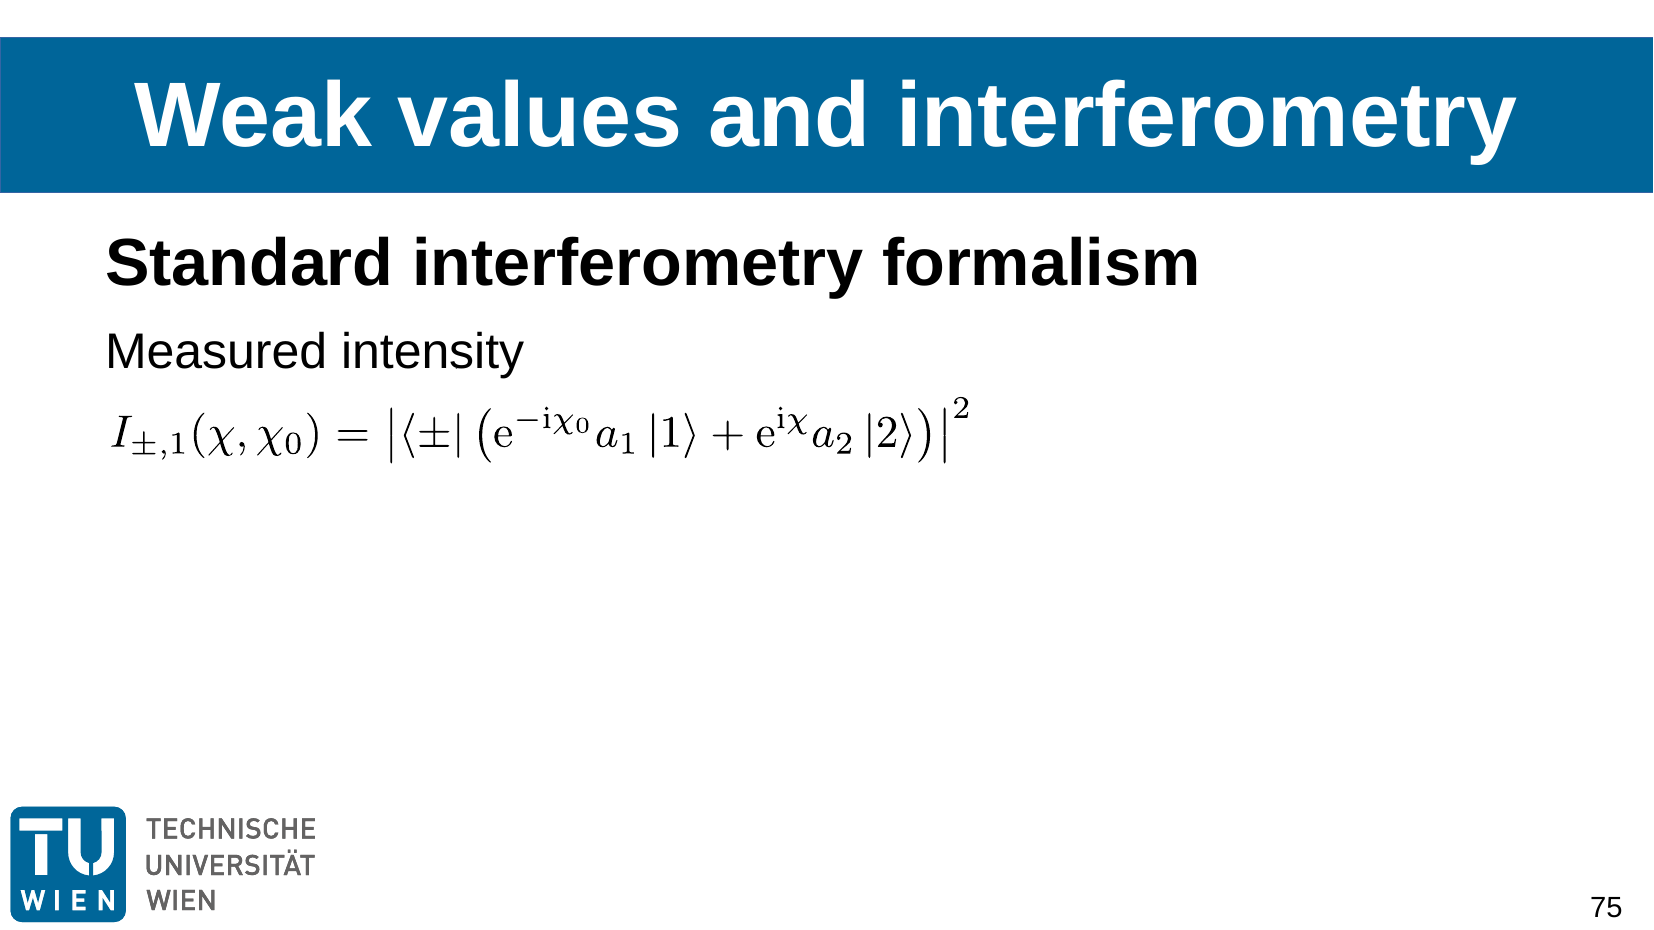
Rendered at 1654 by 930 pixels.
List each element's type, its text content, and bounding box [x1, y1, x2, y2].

title Weak values and interferometry [0, 37, 1653, 193]
list Standard interferometry formalism Measured intensity [105, 225, 1593, 391]
picture [93, 368, 975, 492]
